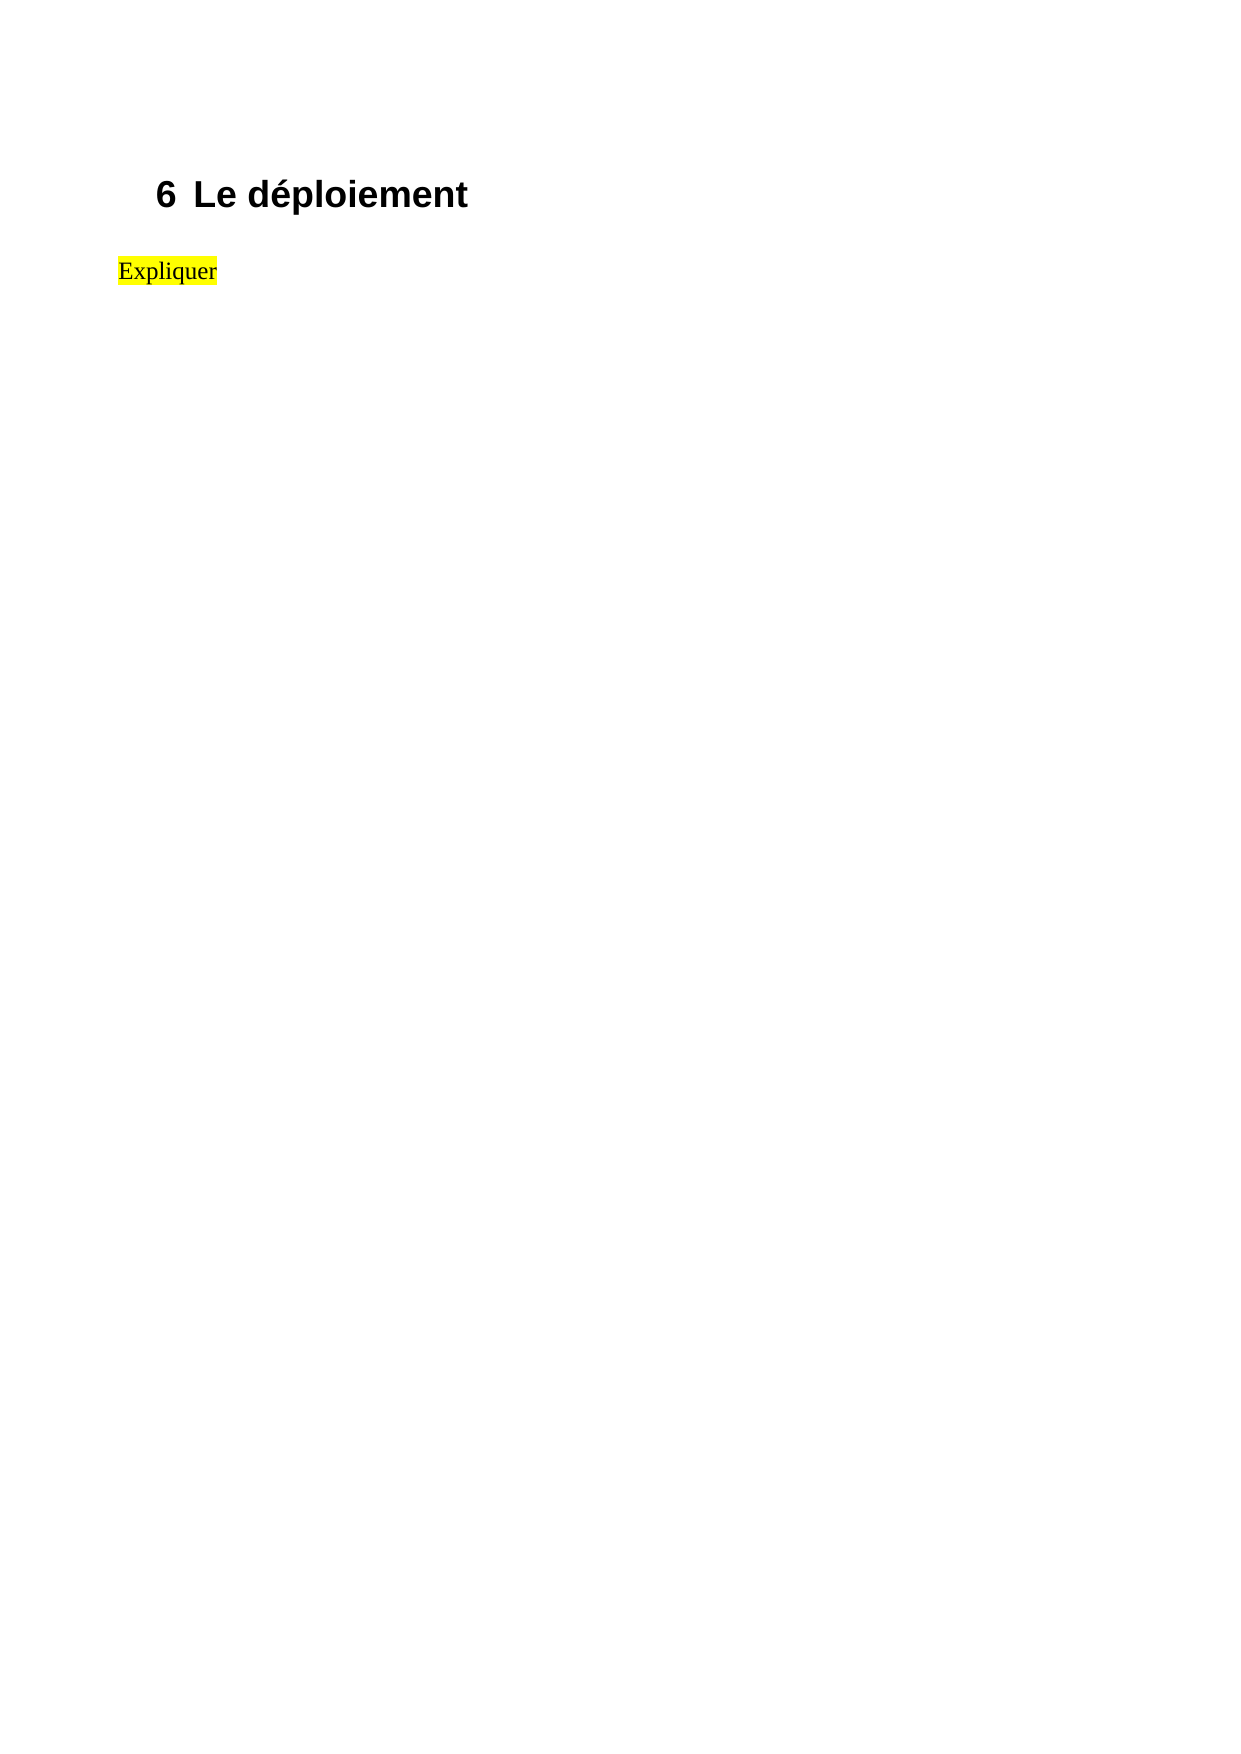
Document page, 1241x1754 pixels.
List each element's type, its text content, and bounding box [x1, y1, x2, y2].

text Expliquer [118, 256, 1122, 285]
subtitle Le déploiement [156, 172, 1122, 215]
